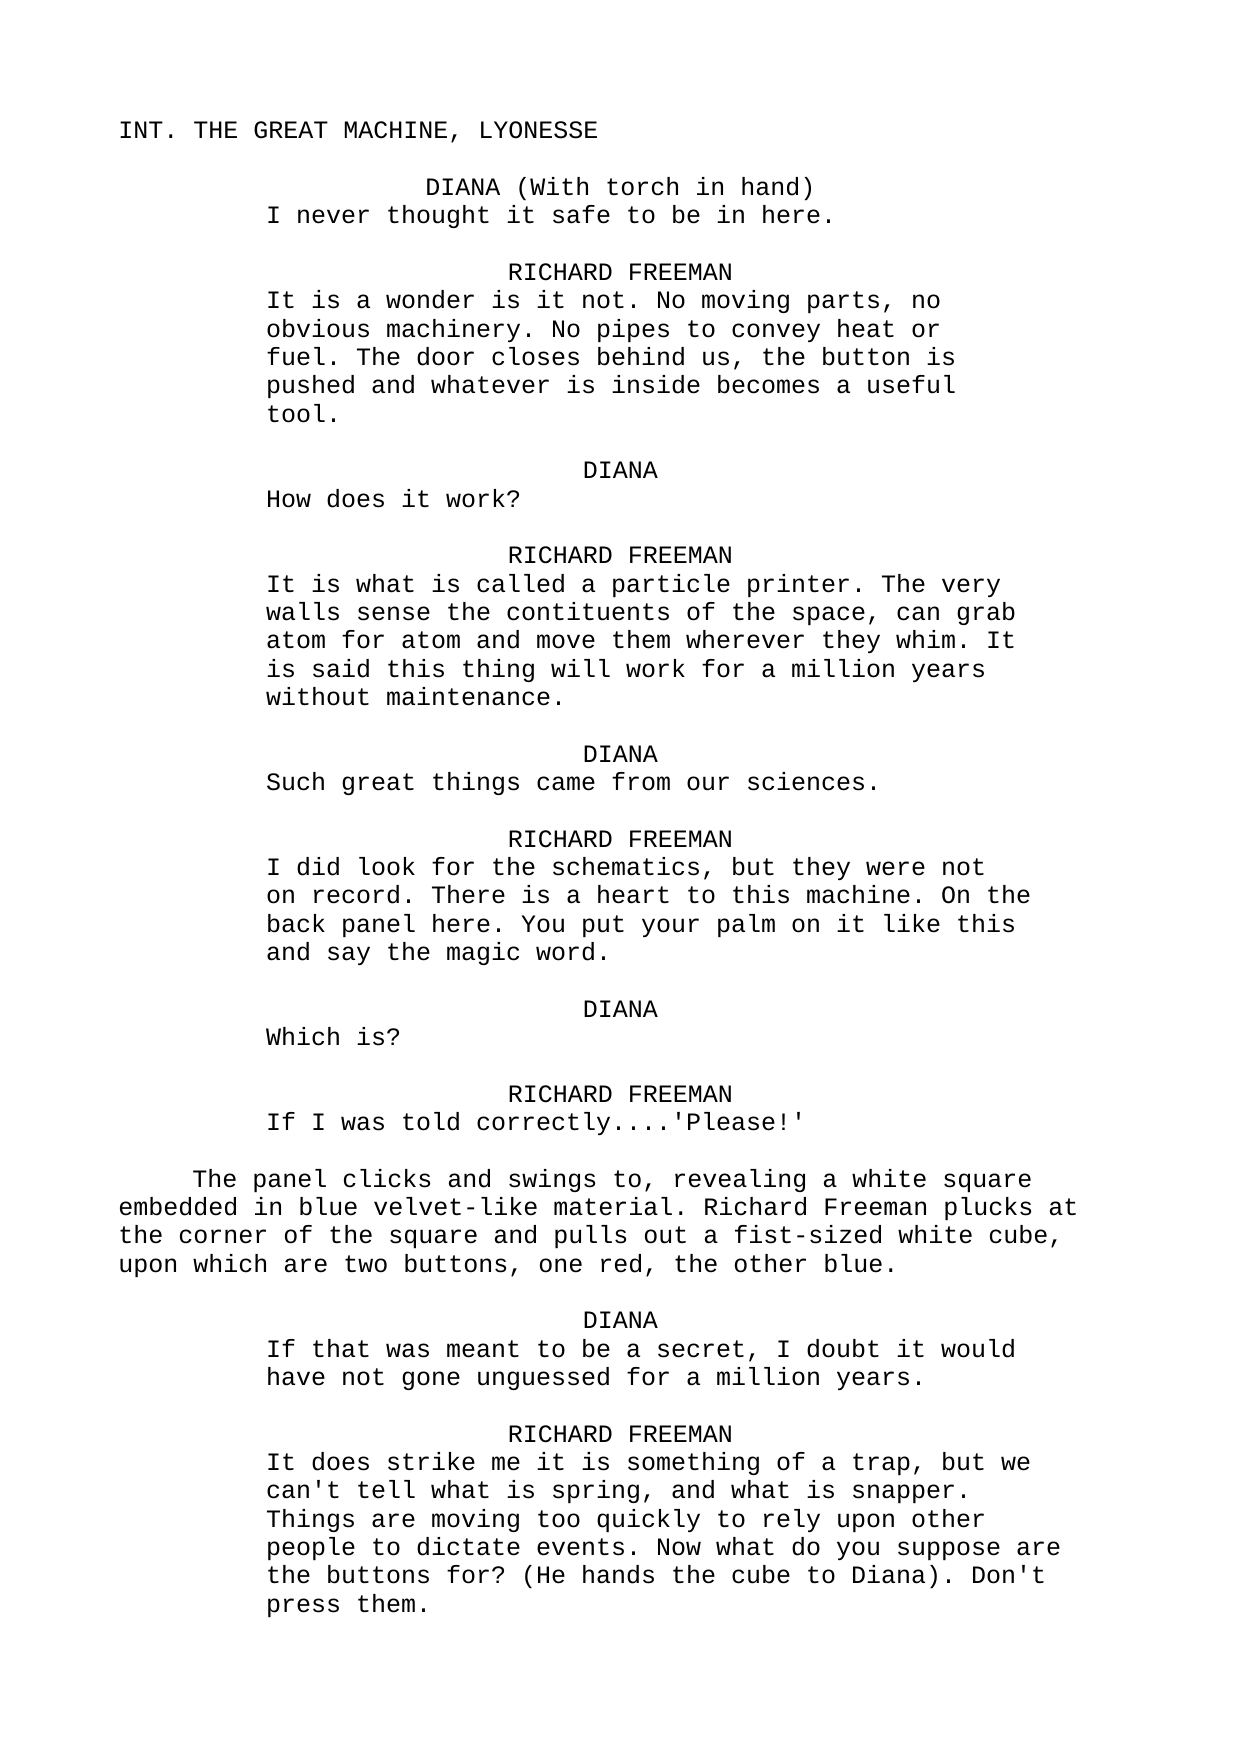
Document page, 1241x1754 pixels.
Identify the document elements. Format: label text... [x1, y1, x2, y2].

text back panel here. You put your palm on it like this [118, 911, 1122, 940]
text walls sense the contituents of the space, can grab [118, 600, 1122, 628]
text I did look for the schematics, but they were not [118, 855, 1122, 883]
text tool. [118, 401, 1122, 430]
text without maintenance. [118, 685, 1122, 713]
text on record. There is a heart to this machine. On the [118, 883, 1122, 911]
text DIANA [118, 996, 1122, 1025]
text RICHARD FREEMAN [118, 543, 1122, 571]
text The panel clicks and swings to, revealing a white square embedded in blue velvet-like material. Richard Freeman plucks at the corner of the square and pulls out a fist-sized white cube, upon which are two buttons, one red, the other blue. [118, 1166, 1122, 1280]
text If I was told correctly....'Please!' [118, 1110, 1122, 1138]
text RICHARD FREEMAN [118, 1421, 1122, 1450]
text have not gone unguessed for a million years. [118, 1365, 1122, 1393]
text atom for atom and move them wherever they whim. It [118, 628, 1122, 656]
text and say the magic word. [118, 940, 1122, 968]
text can't tell what is spring, and what is snapper. [118, 1478, 1122, 1506]
text It is a wonder is it not. No moving parts, no [118, 288, 1122, 316]
text INT. THE GREAT MACHINE, LYONESSE [118, 118, 1122, 146]
text pushed and whatever is inside becomes a useful [118, 373, 1122, 401]
text If that was meant to be a secret, I doubt it would [118, 1336, 1122, 1365]
text RICHARD FREEMAN [118, 1081, 1122, 1110]
text the buttons for? (He hands the cube to Diana). Don't press them. [118, 1563, 1122, 1620]
text RICHARD FREEMAN [118, 260, 1122, 288]
text I never thought it safe to be in here. [118, 203, 1122, 231]
text obvious machinery. No pipes to convey heat or [118, 316, 1122, 345]
text It does strike me it is something of a trap, but we [118, 1450, 1122, 1478]
text Which is? [118, 1025, 1122, 1053]
text Things are moving too quickly to rely upon other people to dictate events. Now what do you suppose are [118, 1506, 1122, 1563]
text fuel. The door closes behind us, the button is [118, 345, 1122, 373]
text It is what is called a particle printer. The very [118, 571, 1122, 600]
text DIANA [118, 741, 1122, 770]
text DIANA [118, 458, 1122, 486]
text Such great things came from our sciences. [118, 770, 1122, 798]
text RICHARD FREEMAN [118, 826, 1122, 855]
text DIANA [118, 1308, 1122, 1336]
text is said this thing will work for a million years [118, 656, 1122, 685]
text DIANA (With torch in hand) [118, 175, 1122, 203]
text How does it work? [118, 486, 1122, 515]
